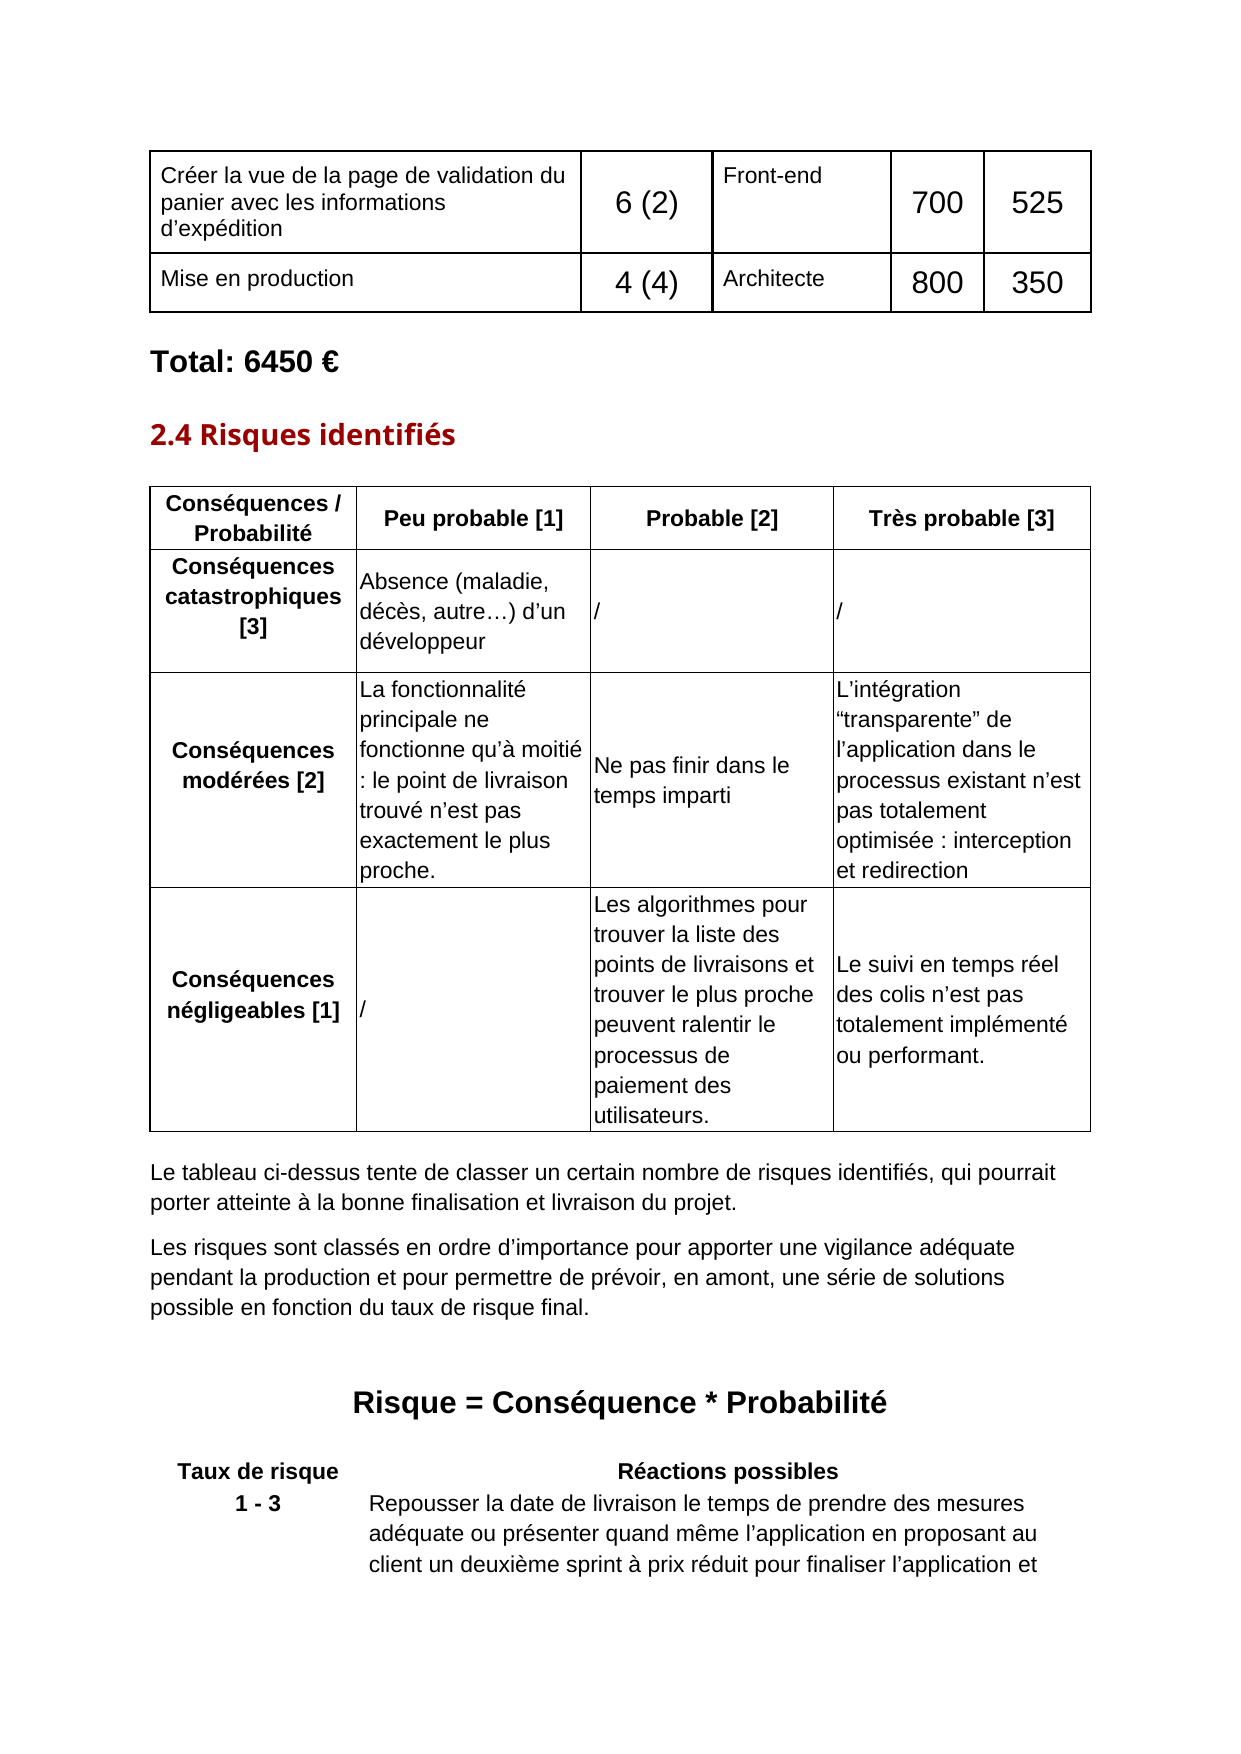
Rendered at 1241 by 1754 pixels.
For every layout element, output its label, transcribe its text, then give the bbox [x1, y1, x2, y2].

table_cell Créer la vue de la page de validation du panier avec les informations d’expédition [151, 152, 580, 252]
table_cell 525 [985, 152, 1090, 252]
table_cell / [591, 550, 833, 672]
table_header Taux de risque [150, 1455, 366, 1487]
table_header Probable [2] [591, 487, 833, 549]
table_cell Ne pas finir dans le temps imparti [591, 673, 833, 887]
table_cell L’intégration “transparente” de l’application dans le processus existant n’est pas totalement optimisée : interception et redirection [834, 673, 1090, 887]
table_cell / [834, 550, 1090, 672]
table_cell Conséquences catastrophiques [3] [151, 550, 356, 672]
table_cell 800 [892, 254, 983, 311]
table_cell Conséquences négligeables [1] [151, 888, 356, 1131]
table_cell Conséquences modérées [2] [151, 673, 356, 887]
table_cell 1 - 3 [150, 1487, 366, 1580]
table_cell 6 (2) [582, 152, 711, 252]
subtitle 2.4 Risques identifiés [150, 414, 1090, 454]
table_cell Mise en production [151, 254, 580, 311]
text Total: 6450 € [150, 343, 1090, 379]
text Risque = Conséquence * Probabilité [150, 1384, 1090, 1419]
table_header Peu probable [1] [357, 487, 590, 549]
table_cell 4 (4) [582, 254, 711, 311]
table_header Très probable [3] [834, 487, 1090, 549]
table_header Conséquences / Probabilité [151, 487, 356, 549]
table_cell Absence (maladie, décès, autre…) d’un développeur [357, 550, 590, 672]
table_cell La fonctionnalité principale ne fonctionne qu’à moitié : le point de livraison trouvé n’est pas exactement le plus proche. [357, 673, 590, 887]
table_cell 700 [892, 152, 983, 252]
table_cell Front-end [714, 152, 890, 252]
table_header Réactions possibles [366, 1455, 1090, 1487]
table_cell Repousser la date de livraison le temps de prendre des mesures adéquate ou présenter quand même l’application en proposant au client un deuxième sprint à prix réduit pour finaliser l’application et [366, 1487, 1090, 1580]
text Les risques sont classés en ordre d’importance pour apporter une vigilance adéquate pendant la production et pour permettre de prévoir, en amont, une série de solutions possible en fonction du taux de risque final. [150, 1234, 1090, 1320]
text Le tableau ci-dessus tente de classer un certain nombre de risques identifiés, qui pourrait porter atteinte à la bonne finalisation et livraison du projet. [150, 1159, 1090, 1215]
table_cell 350 [985, 254, 1090, 311]
table_cell / [357, 888, 590, 1131]
table_cell Architecte [714, 254, 890, 311]
table_cell Le suivi en temps réel des colis n’est pas totalement implémenté ou performant. [834, 888, 1090, 1131]
table_cell Les algorithmes pour trouver la liste des points de livraisons et trouver le plus proche peuvent ralentir le processus de paiement des utilisateurs. [591, 888, 833, 1131]
